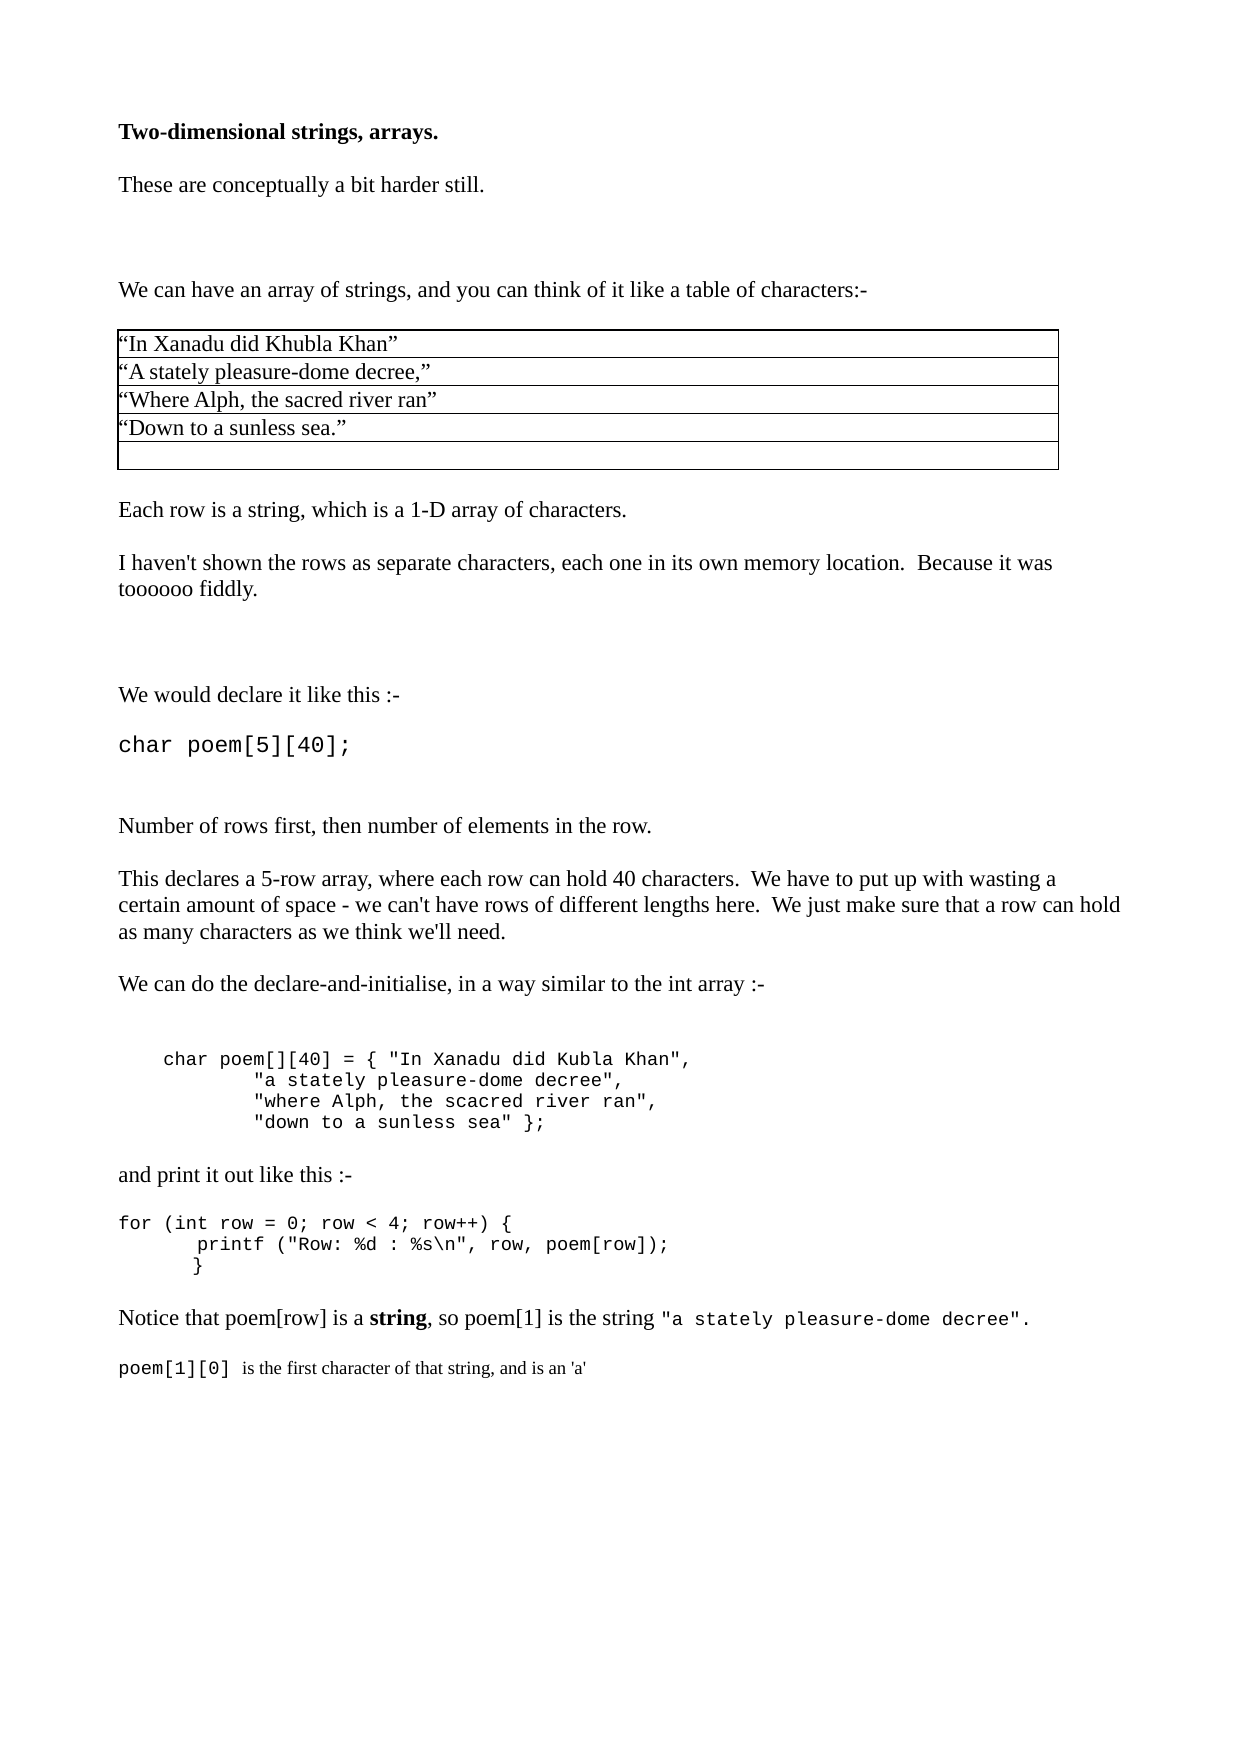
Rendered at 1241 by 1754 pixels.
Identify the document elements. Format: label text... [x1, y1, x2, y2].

text This declares a 5-row array, where each row can hold 40 characters. We have to put up with wasting a certain amount of space - we can't have rows of different lengths here. We just make sure that a row can hold as many characters as we think we'll need. [118, 865, 1122, 944]
text We would declare it like this :- [118, 681, 1122, 707]
text and print it out like this :- [118, 1161, 1122, 1187]
text "a stately pleasure-dome decree", [118, 1071, 1122, 1092]
table_cell “A stately pleasure-dome decree,” [119, 358, 1058, 385]
text "down to a sunless sea" }; [118, 1113, 1122, 1134]
text } [118, 1256, 1122, 1277]
text char poem[][40] = { "In Xanadu did Kubla Khan", [118, 1049, 1122, 1071]
text poem[1][0] is the first character of that string, and is an 'a' [118, 1357, 1122, 1380]
text Number of rows first, then number of elements in the row. [118, 812, 1122, 839]
text Each row is a string, which is a 1-D array of characters. [118, 496, 1122, 523]
table_cell “Down to a sunless sea.” [119, 414, 1058, 441]
text We can do the declare-and-initialise, in a way similar to the int array :- [118, 970, 1122, 997]
text These are conceptually a bit harder still. [118, 171, 1122, 197]
table_cell “Where Alph, the sacred river ran” [119, 386, 1058, 413]
text I haven't shown the rows as separate characters, each one in its own memory location. Because it was toooooo fiddly. [118, 549, 1122, 602]
text Notice that poem[row] is a string, so poem[1] is the string "a stately pleasure-dome decree". [118, 1304, 1122, 1331]
table_header “In Xanadu did Khubla Khan” [119, 331, 1058, 357]
table_cell [119, 442, 1058, 468]
text We can have an array of strings, and you can think of it like a table of characters:- [118, 276, 1122, 303]
text Two-dimensional strings, arrays. [118, 118, 1122, 144]
text "where Alph, the scacred river ran", [118, 1092, 1122, 1113]
text for (int row = 0; row < 4; row++) { [118, 1213, 1122, 1235]
text char poem[5][40]; [118, 734, 1122, 759]
text printf ("Row: %d : %s\n", row, poem[row]); [118, 1235, 1122, 1256]
